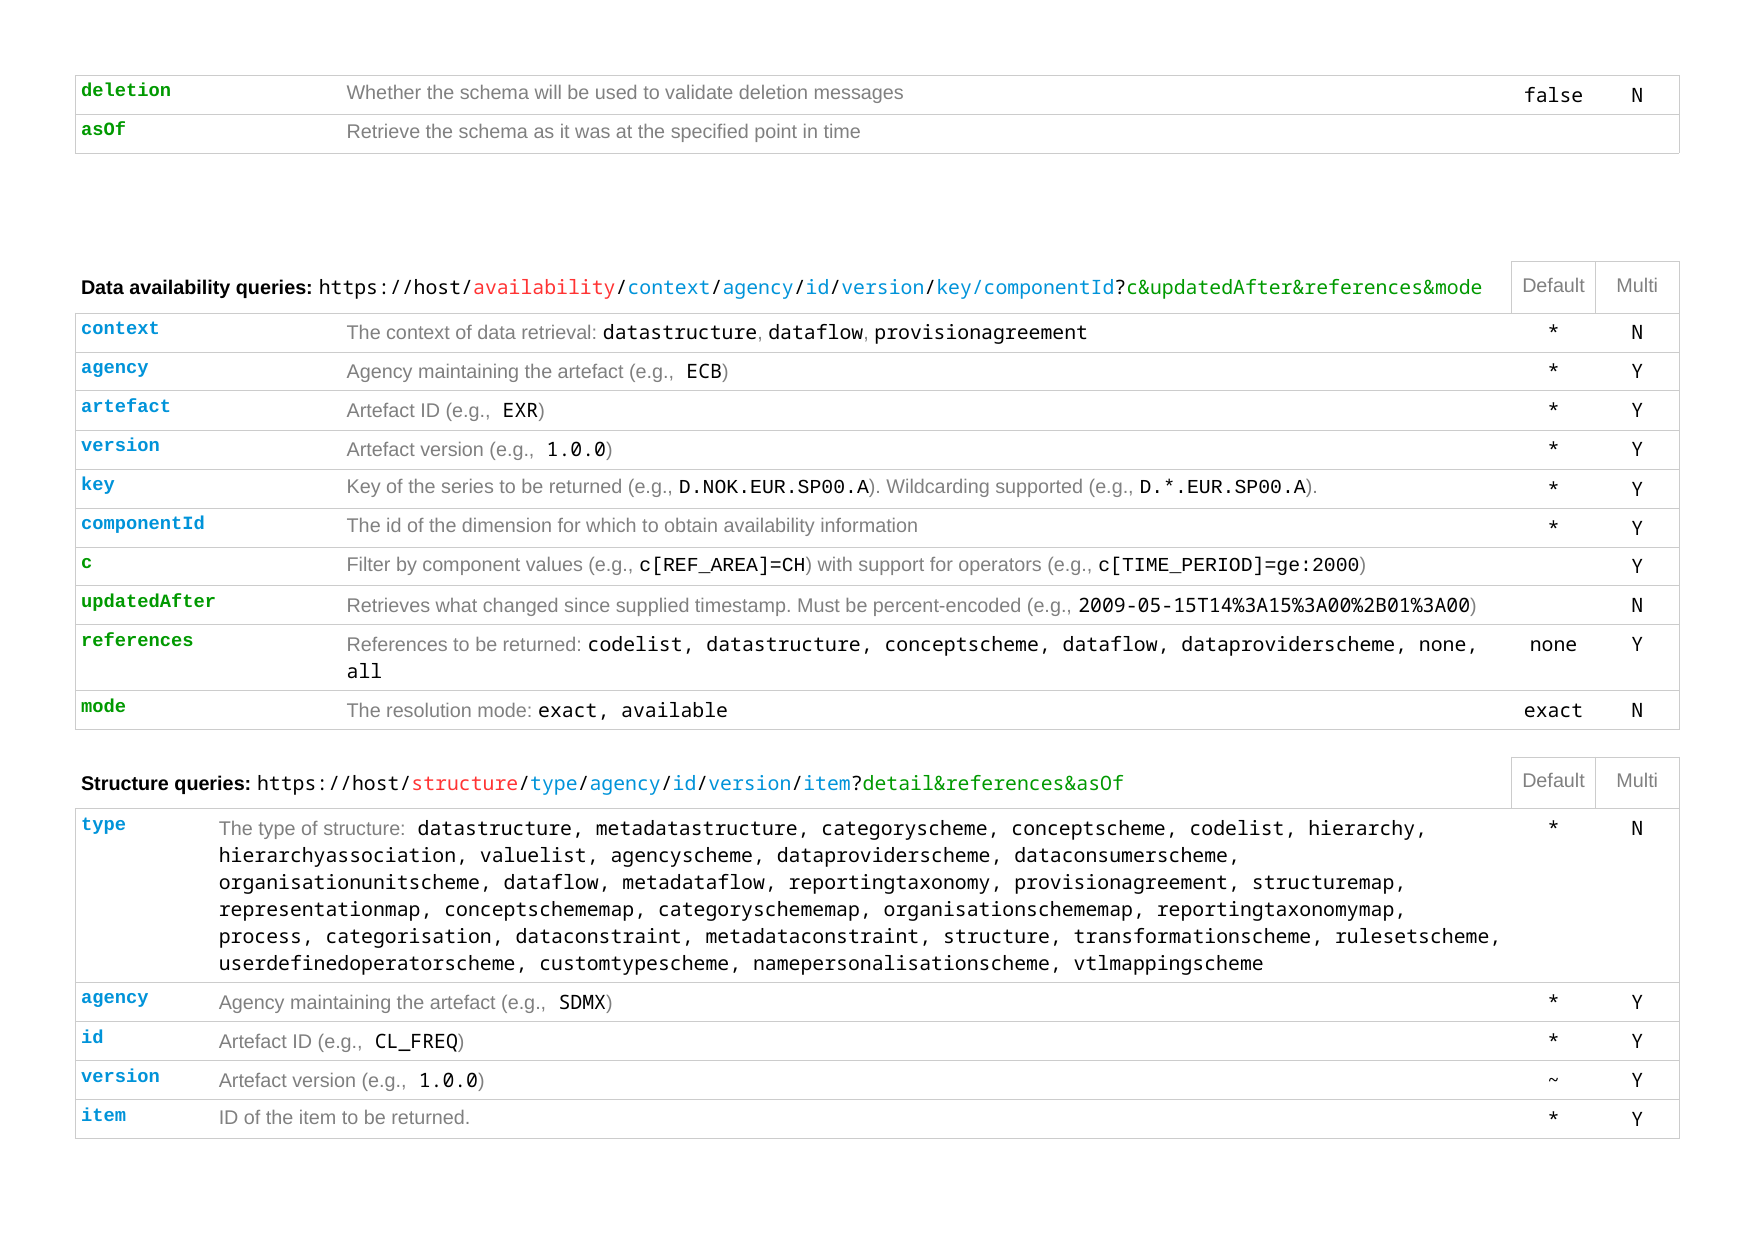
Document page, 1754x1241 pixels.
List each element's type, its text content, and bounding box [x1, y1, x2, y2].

table_cell Y [1595, 1022, 1679, 1060]
table_cell key [76, 470, 341, 507]
table_cell agency [76, 353, 341, 390]
table_cell Retrieve the schema as it was at the specified point in time [341, 115, 1511, 153]
table_cell references [76, 625, 341, 690]
table_cell Y [1595, 1100, 1679, 1138]
table_cell Y [1595, 470, 1679, 507]
table_cell deletion [76, 76, 341, 114]
table_cell Y [1595, 509, 1679, 546]
table_cell context [76, 314, 341, 351]
table_cell componentId [76, 509, 341, 546]
table_cell [1511, 115, 1595, 153]
table_cell Y [1595, 625, 1679, 690]
table_cell version [76, 1061, 213, 1099]
table_cell artefact [76, 391, 341, 429]
table_cell The type of structure: datastructure, metadatastructure, categoryscheme, conceptscheme, codelist, hierarchy, hierarchyassociation, valuelist, agencyscheme, dataproviderscheme, dataconsumerscheme, organisationunitscheme, dataflow, metadataflow, reportingtaxonomy, provisionagreement, structuremap, representationmap, conceptschememap, categoryschememap, organisationschememap, reportingtaxonomymap, process, categorisation, dataconstraint, metadataconstraint, structure, transformationscheme, rulesetscheme, userdefinedoperatorscheme, customtypescheme, namepersonalisationscheme, vtlmappingscheme [213, 809, 1511, 982]
table_cell * [1511, 391, 1595, 429]
table_cell N [1595, 691, 1679, 729]
table_cell Filter by component values (e.g., c[REF_AREA]=CH) with support for operators (e.g., c[TIME_PERIOD]=ge:2000) [341, 548, 1511, 585]
table_cell c [76, 548, 341, 585]
table_cell Artefact version (e.g., 1.0.0) [341, 431, 1511, 468]
table_cell Retrieves what changed since supplied timestamp. Must be percent-encoded (e.g., 2009-05-15T14%3A15%3A00%2B01%3A00) [341, 586, 1511, 624]
table_cell N [1595, 76, 1679, 114]
table_cell id [76, 1022, 213, 1060]
table_cell * [1511, 1022, 1595, 1060]
table_cell ~ [1511, 1061, 1595, 1099]
table_cell * [1511, 509, 1595, 546]
table_cell exact [1511, 691, 1595, 729]
table_cell Y [1595, 431, 1679, 468]
table_header Multi [1596, 262, 1679, 312]
table_cell * [1511, 809, 1595, 982]
table_header Default [1512, 262, 1595, 312]
table_cell * [1511, 353, 1595, 390]
table_cell * [1511, 314, 1595, 351]
table_cell none [1511, 625, 1595, 690]
table_cell asOf [76, 115, 341, 153]
table_cell [1511, 586, 1595, 624]
table_cell Whether the schema will be used to validate deletion messages [341, 76, 1511, 114]
table_cell Y [1595, 391, 1679, 429]
table_cell Artefact version (e.g., 1.0.0) [213, 1061, 1511, 1099]
table_header Default [1512, 758, 1595, 808]
table_cell false [1511, 76, 1595, 114]
table_cell Y [1595, 1061, 1679, 1099]
table_header Structure queries: https://host/structure/type/agency/id/version/item?detail&references&asOf [75, 757, 1511, 808]
table_cell updatedAfter [76, 586, 341, 624]
table_cell Y [1595, 353, 1679, 390]
table_cell Agency maintaining the artefact (e.g., ECB) [341, 353, 1511, 390]
table_cell version [76, 431, 341, 468]
table_cell N [1595, 809, 1679, 982]
table_cell agency [76, 983, 213, 1021]
table_cell mode [76, 691, 341, 729]
table_cell * [1511, 1100, 1595, 1138]
table_cell Artefact ID (e.g., CL_FREQ) [213, 1022, 1511, 1060]
table_header Multi [1596, 758, 1679, 808]
table_cell The resolution mode: exact, available [341, 691, 1511, 729]
table_cell item [76, 1100, 213, 1138]
table_cell * [1511, 983, 1595, 1021]
table_cell N [1595, 586, 1679, 624]
table_cell Y [1595, 548, 1679, 585]
table_cell The context of data retrieval: datastructure, dataflow, provisionagreement [341, 314, 1511, 351]
table_cell N [1595, 314, 1679, 351]
table_cell Key of the series to be returned (e.g., D.NOK.EUR.SP00.A). Wildcarding supported (e.g., D.*.EUR.SP00.A). [341, 470, 1511, 507]
table_cell type [76, 809, 213, 982]
table_cell Y [1595, 983, 1679, 1021]
table_cell The id of the dimension for which to obtain availability information [341, 509, 1511, 546]
table_cell [1511, 548, 1595, 585]
table_cell References to be returned: codelist, datastructure, conceptscheme, dataflow, dataproviderscheme, none, all [341, 625, 1511, 690]
table_cell ID of the item to be returned. [213, 1100, 1511, 1138]
table_cell Artefact ID (e.g., EXR) [341, 391, 1511, 429]
table_cell * [1511, 431, 1595, 468]
table_cell Agency maintaining the artefact (e.g., SDMX) [213, 983, 1511, 1021]
table_cell * [1511, 470, 1595, 507]
table_cell [1595, 115, 1679, 153]
table_header Data availability queries: https://host/availability/context/agency/id/version/key/componentId?c&updatedAfter&references&mode [75, 261, 1511, 312]
